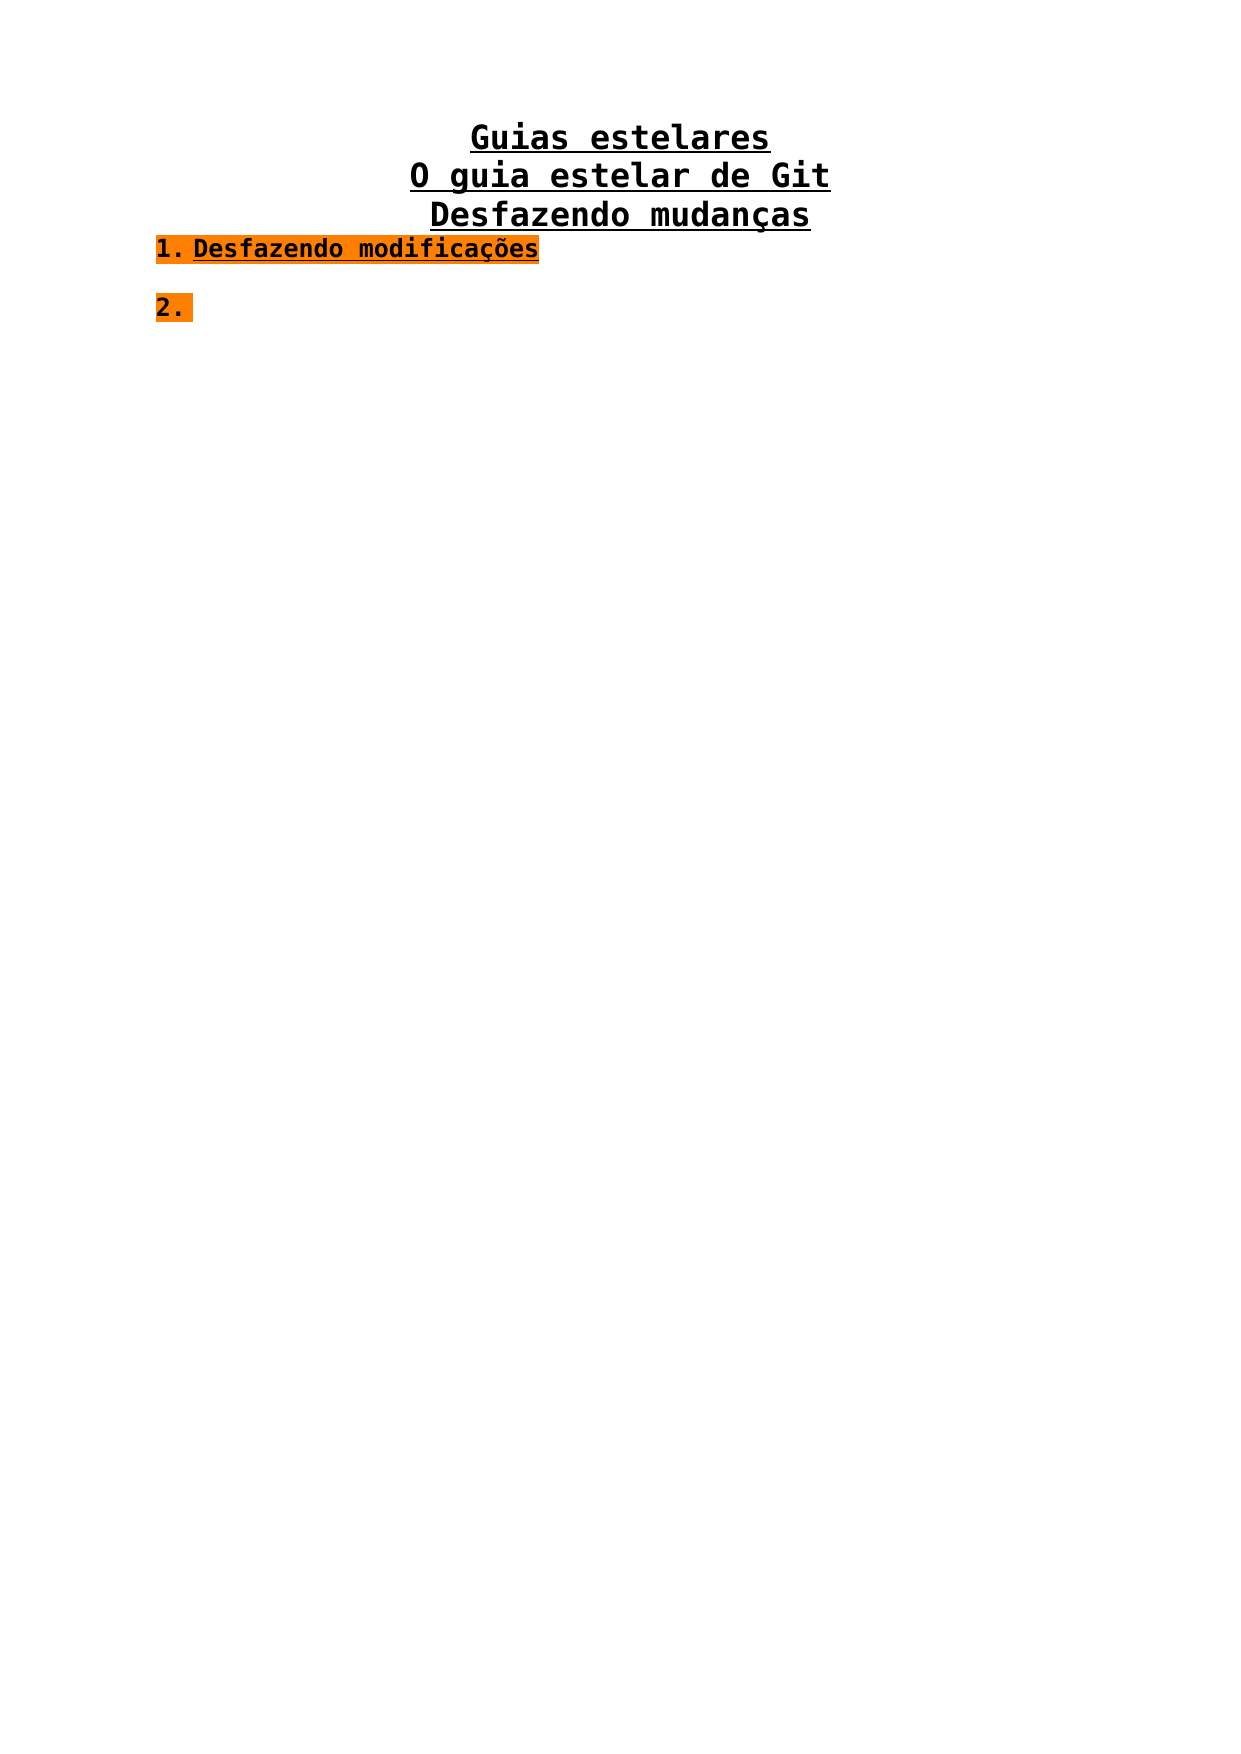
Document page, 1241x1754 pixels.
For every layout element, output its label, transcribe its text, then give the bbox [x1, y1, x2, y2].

text Guias estelares [118, 118, 1122, 157]
text O guia estelar de Git [118, 157, 1122, 196]
text Desfazendo mudanças [118, 196, 1122, 235]
list Desfazendo modificações [193, 235, 1122, 264]
